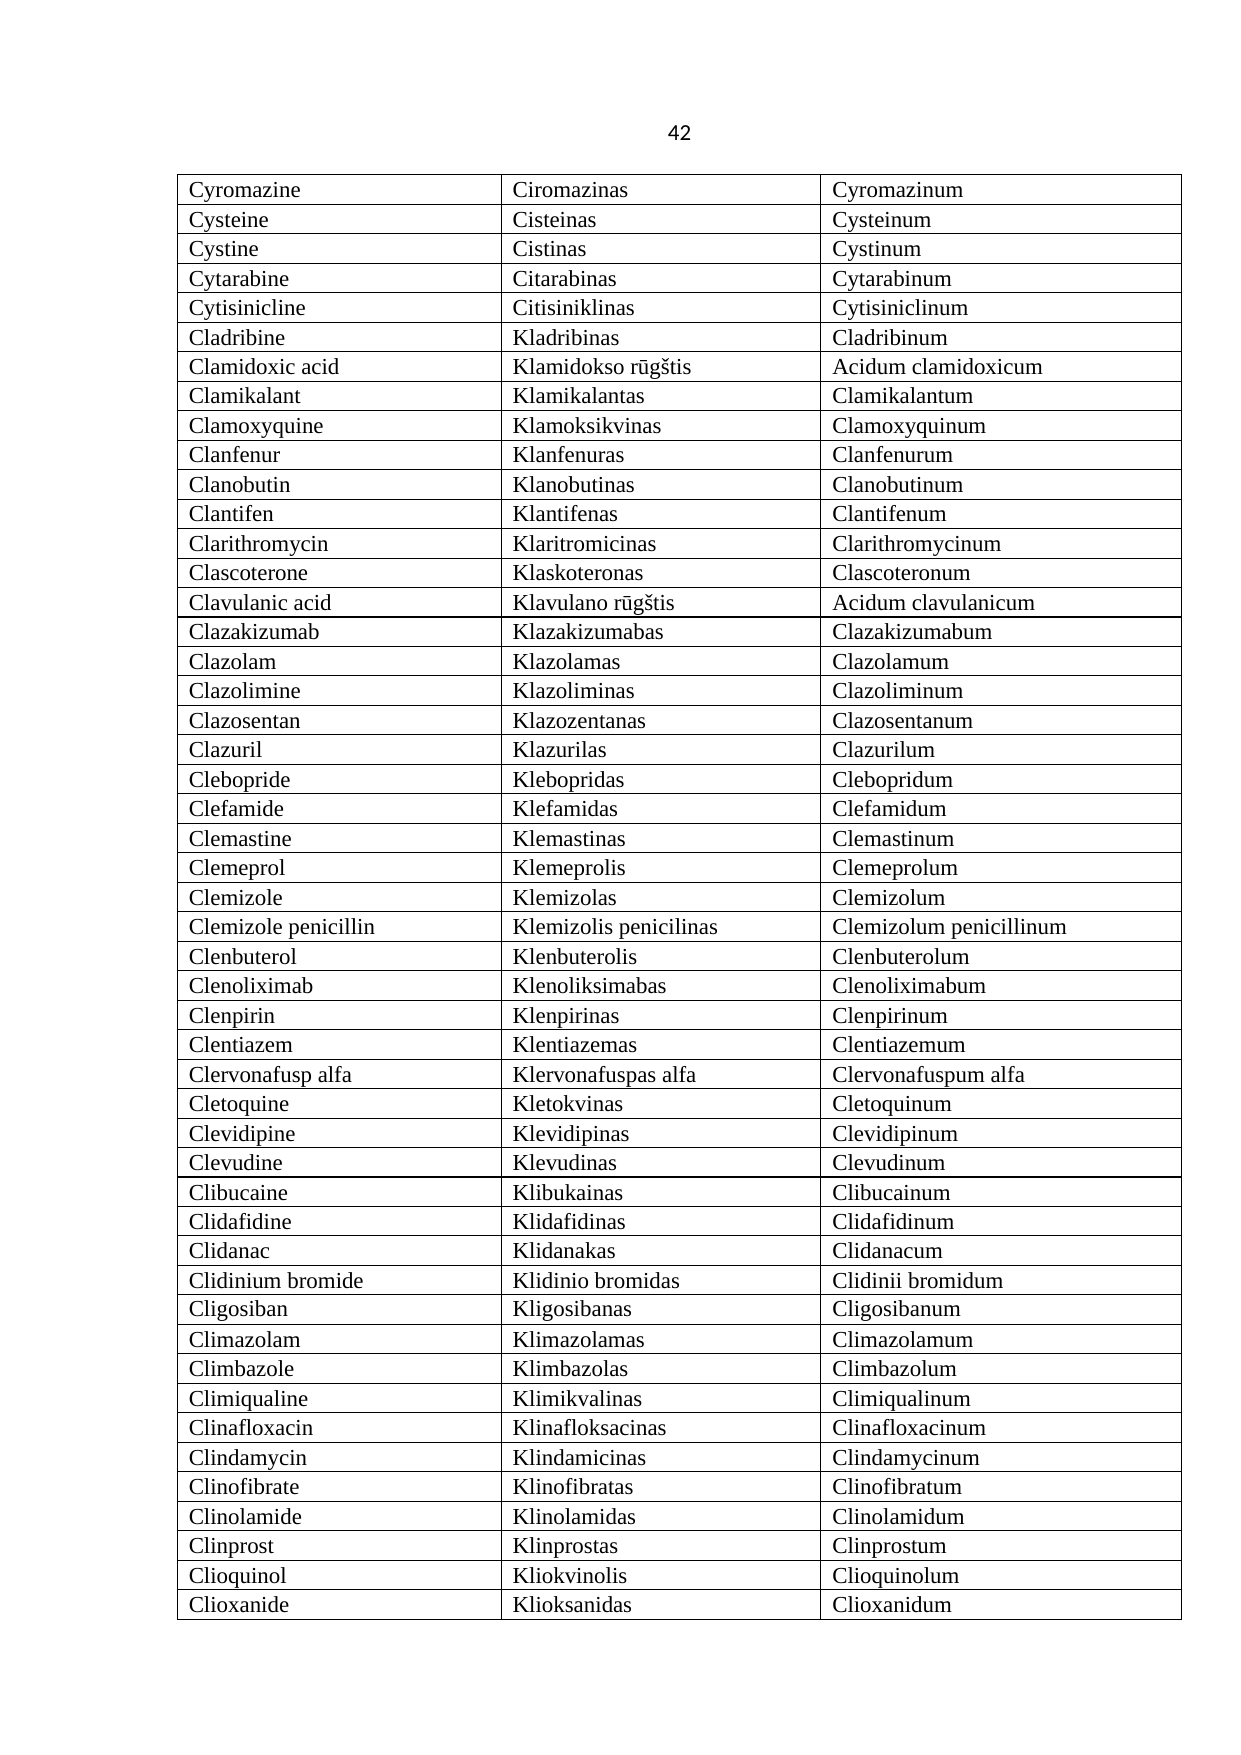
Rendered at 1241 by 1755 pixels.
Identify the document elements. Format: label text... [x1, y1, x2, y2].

table_cell Klamoksikvinas [502, 411, 820, 439]
table_cell Clervonafusp alfa [178, 1060, 501, 1088]
table_cell Cladribine [178, 323, 501, 351]
table_cell Climazolamum [821, 1325, 1181, 1353]
table_cell Clioxanide [178, 1590, 501, 1619]
table_cell Clenbuterolum [821, 942, 1181, 970]
table_cell Clazosentan [178, 706, 501, 734]
table_cell Climazolam [178, 1325, 501, 1353]
table_cell Clinprost [178, 1531, 501, 1560]
table_cell Klazakizumabas [502, 618, 820, 646]
table_cell Clemastinum [821, 824, 1181, 852]
table_cell Citisiniklinas [502, 293, 820, 322]
table_cell Clidafidine [178, 1207, 501, 1235]
table_cell Clinofibratum [821, 1472, 1181, 1501]
table_cell Kligosibanas [502, 1295, 820, 1324]
table_cell Klemastinas [502, 824, 820, 852]
table_cell Clinolamidum [821, 1502, 1181, 1530]
table_cell Citarabinas [502, 264, 820, 292]
table_cell Klaskoteronas [502, 559, 820, 587]
table_cell Clenbuterol [178, 942, 501, 970]
table_cell Cystine [178, 234, 501, 263]
table_cell Clevudine [178, 1148, 501, 1176]
table_cell Klinolamidas [502, 1502, 820, 1530]
table_cell Clemizolum [821, 883, 1181, 911]
table_cell Clenpirin [178, 1001, 501, 1029]
table_cell Clioxanidum [821, 1590, 1181, 1619]
table_cell Klidafidinas [502, 1207, 820, 1235]
table_cell Clioquinol [178, 1561, 501, 1589]
table_cell Clenpirinum [821, 1001, 1181, 1029]
table_cell Climiqualine [178, 1384, 501, 1412]
table_cell Cladribinum [821, 323, 1181, 351]
table_cell Clazuril [178, 735, 501, 764]
table_cell Clazolam [178, 647, 501, 675]
table_cell Clentiazemum [821, 1030, 1181, 1058]
table_cell Clamikalant [178, 382, 501, 410]
table_cell Ciromazinas [502, 175, 820, 204]
table_cell Clefamidum [821, 794, 1181, 823]
table_cell Klenpirinas [502, 1001, 820, 1029]
table_cell Klanfenuras [502, 441, 820, 469]
table_cell Cligosiban [178, 1295, 501, 1324]
table_cell Clidafidinum [821, 1207, 1181, 1235]
table_cell Klindamicinas [502, 1443, 820, 1471]
table_cell Klidinio bromidas [502, 1266, 820, 1294]
table_cell Klenoliksimabas [502, 971, 820, 999]
table_cell Klenbuterolis [502, 942, 820, 970]
table_cell Clinafloxacinum [821, 1413, 1181, 1442]
table_cell Clinprostum [821, 1531, 1181, 1560]
table_cell Klinprostas [502, 1531, 820, 1560]
table_cell Clemizole [178, 883, 501, 911]
table_cell Clamidoxic acid [178, 352, 501, 381]
table_cell Klemizolis penicilinas [502, 912, 820, 941]
table_cell Klioksanidas [502, 1590, 820, 1619]
table_cell Klervonafuspas alfa [502, 1060, 820, 1088]
table_cell Klanobutinas [502, 470, 820, 498]
table_cell Clidinii bromidum [821, 1266, 1181, 1294]
table_cell Acidum clavulanicum [821, 588, 1181, 616]
table_cell Clevidipinum [821, 1119, 1181, 1147]
table_cell Clemastine [178, 824, 501, 852]
table_cell Klevudinas [502, 1148, 820, 1176]
table_cell Klimikvalinas [502, 1384, 820, 1412]
table_cell Clamoxyquine [178, 411, 501, 439]
table_cell Clindamycin [178, 1443, 501, 1471]
table_cell Clefamide [178, 794, 501, 823]
table_cell Klamikalantas [502, 382, 820, 410]
table_cell Clioquinolum [821, 1561, 1181, 1589]
table_cell Clazakizumab [178, 618, 501, 646]
table_cell Clazolamum [821, 647, 1181, 675]
table_cell Cligosibanum [821, 1295, 1181, 1324]
table_cell Klinafloksacinas [502, 1413, 820, 1442]
table_cell Clanobutin [178, 470, 501, 498]
table_cell Clazakizumabum [821, 618, 1181, 646]
table_cell Klazolamas [502, 647, 820, 675]
table_cell Climbazole [178, 1354, 501, 1383]
table_cell Klimazolamas [502, 1325, 820, 1353]
table_cell Clervonafuspum alfa [821, 1060, 1181, 1088]
table_cell Clidanacum [821, 1236, 1181, 1265]
table_cell Cytisiniclinum [821, 293, 1181, 322]
table_cell Clibucaine [178, 1178, 501, 1206]
table_cell Cysteinum [821, 205, 1181, 233]
table_cell Clentiazem [178, 1030, 501, 1058]
table_cell Clinafloxacin [178, 1413, 501, 1442]
table_cell Clantifenum [821, 500, 1181, 528]
table_cell Clemizolum penicillinum [821, 912, 1181, 941]
table_cell Klemizolas [502, 883, 820, 911]
table_cell Clevidipine [178, 1119, 501, 1147]
table_cell Klemeprolis [502, 853, 820, 882]
table_cell Cysteine [178, 205, 501, 233]
table_cell Klavulano rūgštis [502, 588, 820, 616]
table_cell Klebopridas [502, 765, 820, 793]
table_cell Klidanakas [502, 1236, 820, 1265]
table_cell Cyromazinum [821, 175, 1181, 204]
table_cell Clazolimine [178, 676, 501, 705]
table_cell Clebopridum [821, 765, 1181, 793]
table_cell Clibucainum [821, 1178, 1181, 1206]
table_cell Cyromazine [178, 175, 501, 204]
table_cell Klimbazolas [502, 1354, 820, 1383]
table_cell Clebopride [178, 765, 501, 793]
table_cell Cytarabinum [821, 264, 1181, 292]
table_cell Clindamycinum [821, 1443, 1181, 1471]
table_cell Acidum clamidoxicum [821, 352, 1181, 381]
table_cell Kletokvinas [502, 1089, 820, 1117]
table_cell Clavulanic acid [178, 588, 501, 616]
table_cell Clascoteronum [821, 559, 1181, 587]
table_cell Clanfenurum [821, 441, 1181, 469]
table_cell Clenoliximabum [821, 971, 1181, 999]
table_cell Cytarabine [178, 264, 501, 292]
table_cell Clevudinum [821, 1148, 1181, 1176]
table_cell Klazoliminas [502, 676, 820, 705]
table_cell Clazoliminum [821, 676, 1181, 705]
table_cell Clidanac [178, 1236, 501, 1265]
table_cell Clarithromycinum [821, 529, 1181, 557]
table_cell Kladribinas [502, 323, 820, 351]
table_cell Kliokvinolis [502, 1561, 820, 1589]
table_cell Clemeprolum [821, 853, 1181, 882]
table_cell Clemizole penicillin [178, 912, 501, 941]
table_cell Clamikalantum [821, 382, 1181, 410]
table_cell Climbazolum [821, 1354, 1181, 1383]
table_cell Climiqualinum [821, 1384, 1181, 1412]
table_cell Klibukainas [502, 1178, 820, 1206]
table_cell Klevidipinas [502, 1119, 820, 1147]
table_cell Klazozentanas [502, 706, 820, 734]
table_cell Clanobutinum [821, 470, 1181, 498]
table_cell Cytisinicline [178, 293, 501, 322]
table_cell Klentiazemas [502, 1030, 820, 1058]
table_cell Cistinas [502, 234, 820, 263]
table_cell Clascoterone [178, 559, 501, 587]
table_cell Clarithromycin [178, 529, 501, 557]
table_cell Cletoquine [178, 1089, 501, 1117]
table_cell Klefamidas [502, 794, 820, 823]
table_cell Clantifen [178, 500, 501, 528]
table_cell Cisteinas [502, 205, 820, 233]
table_cell Cystinum [821, 234, 1181, 263]
table_cell Clazosentanum [821, 706, 1181, 734]
table_cell Klamidokso rūgštis [502, 352, 820, 381]
table_cell Clinolamide [178, 1502, 501, 1530]
table_cell Clemeprol [178, 853, 501, 882]
table_cell Cletoquinum [821, 1089, 1181, 1117]
table_cell Klazurilas [502, 735, 820, 764]
table_cell Klaritromicinas [502, 529, 820, 557]
table_cell Clidinium bromide [178, 1266, 501, 1294]
table_cell Clanfenur [178, 441, 501, 469]
table_cell Clenoliximab [178, 971, 501, 999]
table_cell Clinofibrate [178, 1472, 501, 1501]
table_cell Clamoxyquinum [821, 411, 1181, 439]
table_cell Klantifenas [502, 500, 820, 528]
table_cell Clazurilum [821, 735, 1181, 764]
table_cell Klinofibratas [502, 1472, 820, 1501]
